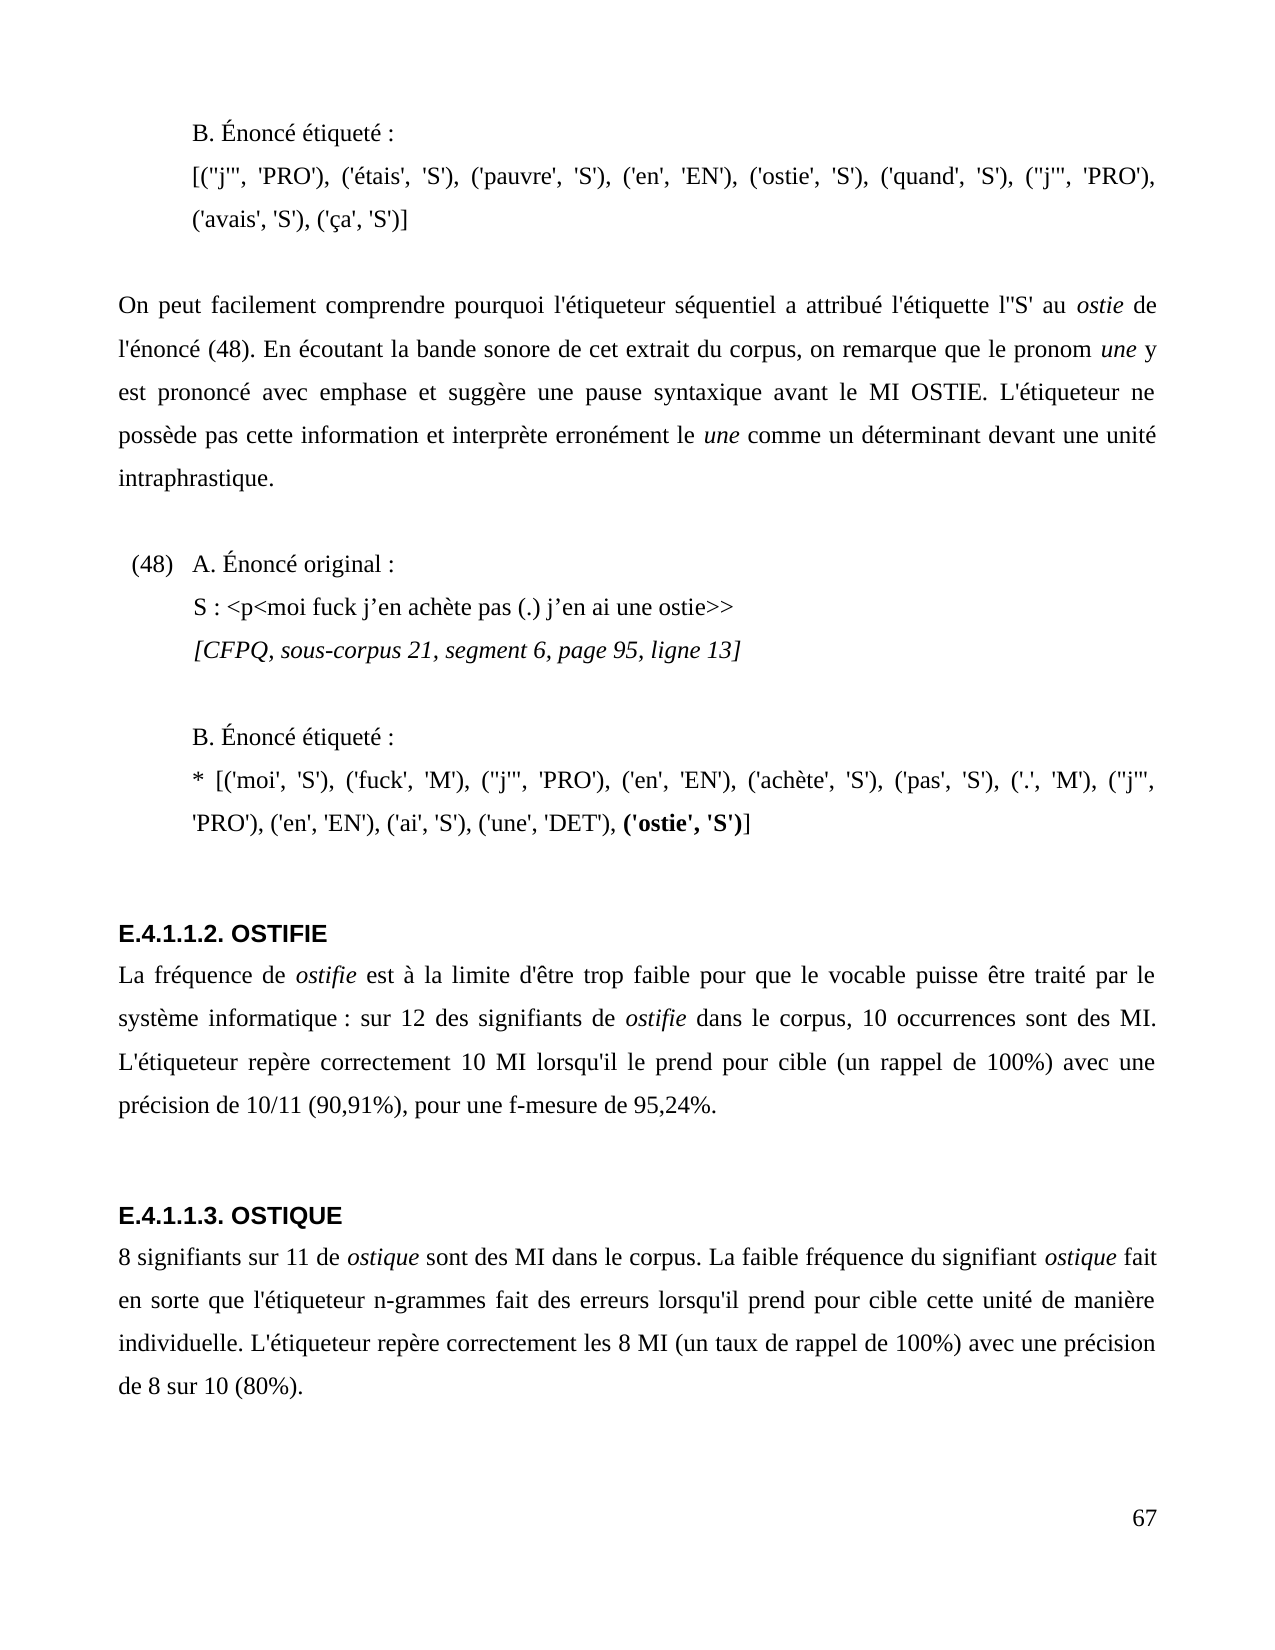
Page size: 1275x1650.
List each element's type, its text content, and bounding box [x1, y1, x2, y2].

text [("j'", 'PRO'), ('étais', 'S'), ('pauvre', 'S'), ('en', 'EN'), ('ostie', 'S'), ('quand', 'S'), ("j'", 'PRO'), ('avais', 'S'), ('ça', 'S')] [131, 161, 1157, 233]
text (48) A. Énoncé original : [131, 549, 1157, 578]
text B. Énoncé étiqueté : [131, 118, 1157, 147]
text 8 signifiants sur 11 de ostique sont des MI dans le corpus. La faible fréquence du signifiant ostique fait en sorte que l'étiqueteur n-grammes fait des erreurs lorsqu'il prend pour cible cette unité de manière individuelle. L'étiqueteur repère correctement les 8 MI (un taux de rappel de 100%) avec une précision de 8 sur 10 (80%). [118, 1242, 1157, 1400]
text B. Énoncé étiqueté : [131, 722, 1157, 751]
text S : <p<moi fuck j’en achète pas (.) j’en ai une ostie>> [118, 592, 1157, 621]
text On peut facilement comprendre pourquoi l'étiqueteur séquentiel a attribué l'étiquette l''S' au ostie de l'énoncé (48). En écoutant la bande sonore de cet extrait du corpus, on remarque que le pronom une y est prononcé avec emphase et suggère une pause syntaxique avant le MI OSTIE. L'étiqueteur ne possède pas cette information et interprète erronément le une comme un déterminant devant une unité intraphrastique. [118, 291, 1157, 492]
text * [('moi', 'S'), ('fuck', 'M'), ("j'", 'PRO'), ('en', 'EN'), ('achète', 'S'), ('pas', 'S'), ('.', 'M'), ("j'", 'PRO'), ('en', 'EN'), ('ai', 'S'), ('une', 'DET'), ('ostie', 'S')] [131, 765, 1157, 837]
text La fréquence de ostifie est à la limite d'être trop faible pour que le vocable puisse être traité par le système informatique : sur 12 des signifiants de ostifie dans le corpus, 10 occurrences sont des MI. L'étiqueteur repère correctement 10 MI lorsqu'il le prend pour cible (un rappel de 100%) avec une précision de 10/11 (90,91%), pour une f-mesure de 95,24%. [118, 960, 1157, 1118]
text [CFPQ, sous-corpus 21, segment 6, page 95, ligne 13] [118, 636, 1157, 664]
subtitle E.4.1.1.2. OSTIFIE [118, 919, 1157, 948]
subtitle E.4.1.1.3. OSTIQUE [118, 1201, 1157, 1229]
